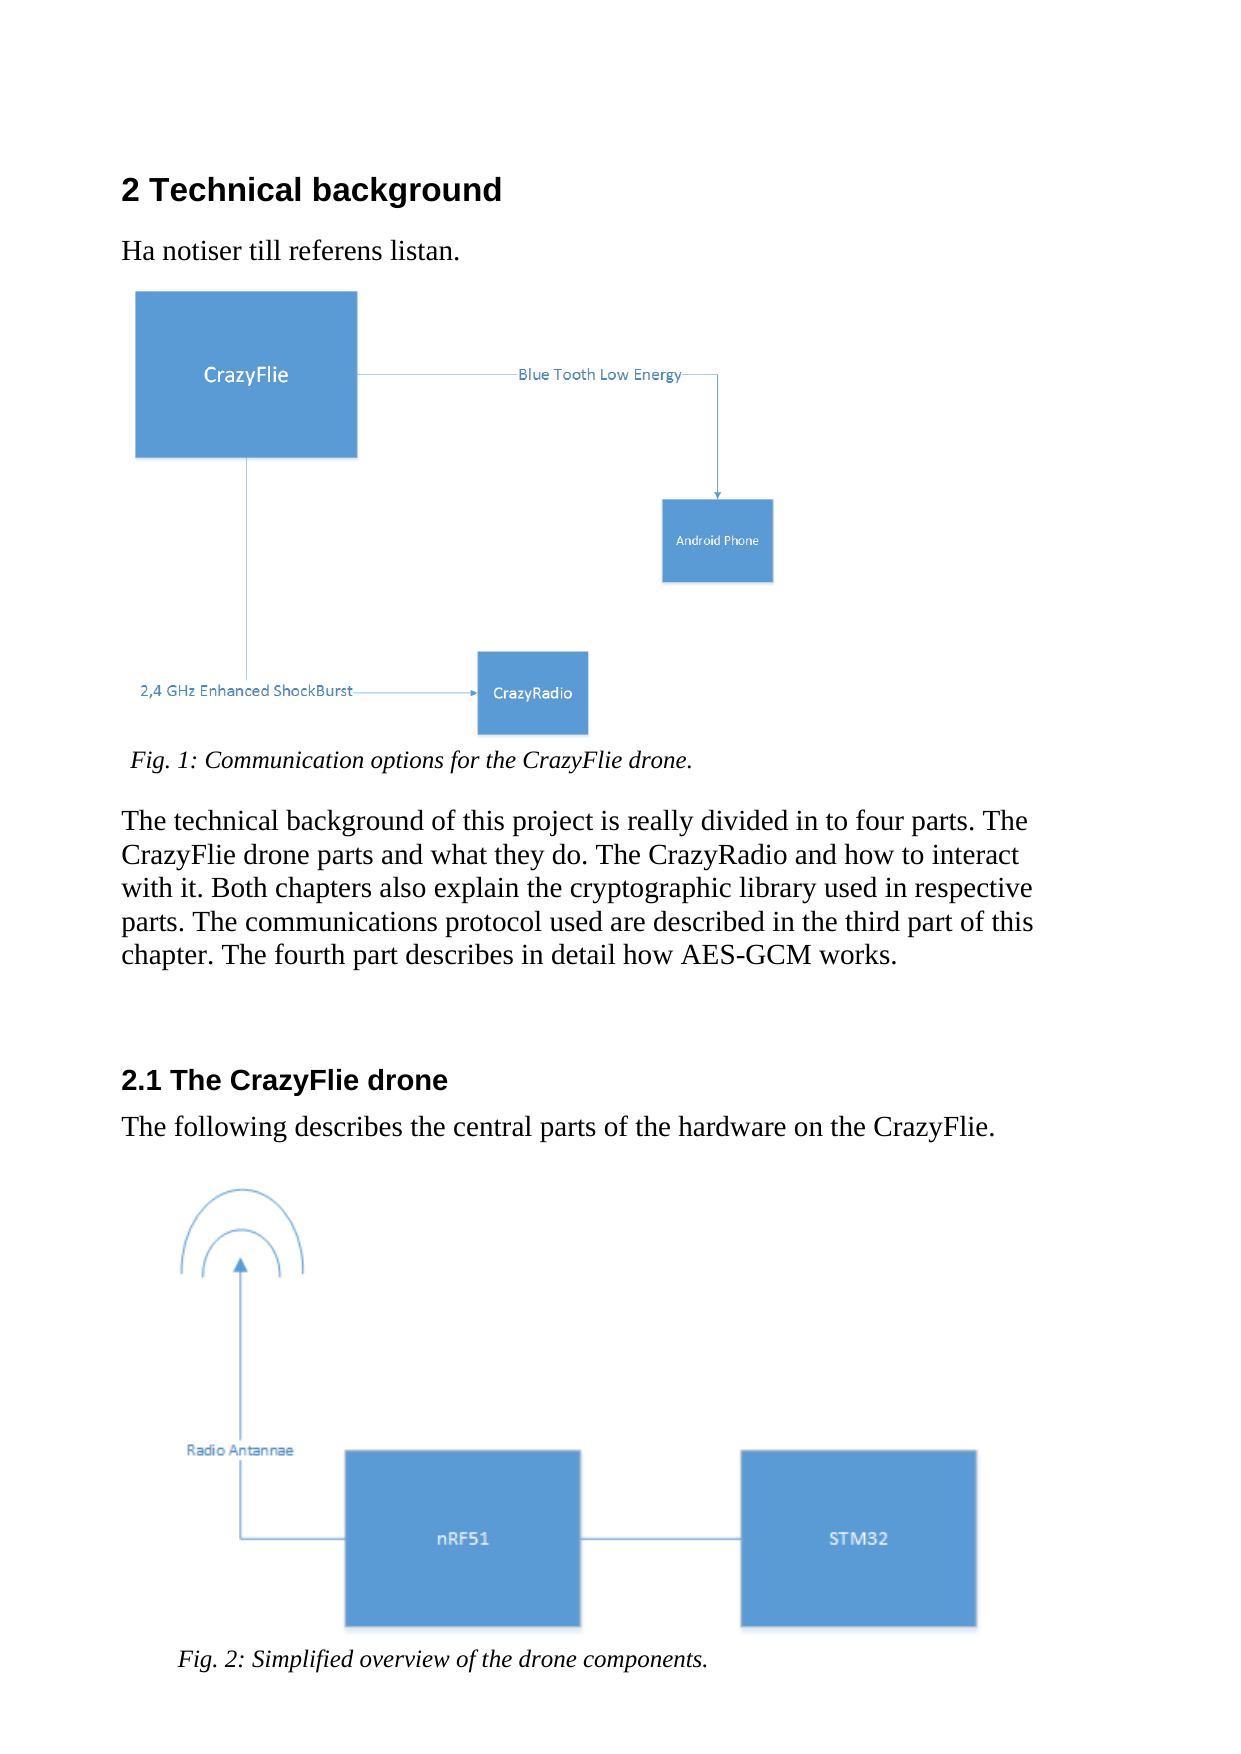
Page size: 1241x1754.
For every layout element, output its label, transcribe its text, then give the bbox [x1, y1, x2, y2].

text Fig. 2: Simplified overview of the drone components. [178, 1639, 986, 1673]
subtitle Technical background [121, 170, 1042, 208]
text The following describes the central parts of the hardware on the CrazyFlie. [121, 1109, 1042, 1143]
text Ha notiser till referens listan. [121, 233, 1042, 267]
picture [177, 1188, 986, 1639]
picture [130, 289, 777, 740]
text The technical background of this project is really divided in to four parts. The CrazyFlie drone parts and what they do. The CrazyRadio and how to interact with it. Both chapters also explain the cryptographic library used in respective parts. The communications protocol used are described in the third part of this chapter. The fourth part describes in detail how AES-GCM works. [121, 803, 1042, 971]
text Fig. 1: Communication options for the CrazyFlie drone. [130, 740, 777, 774]
subtitle The CrazyFlie drone [121, 1063, 1042, 1097]
